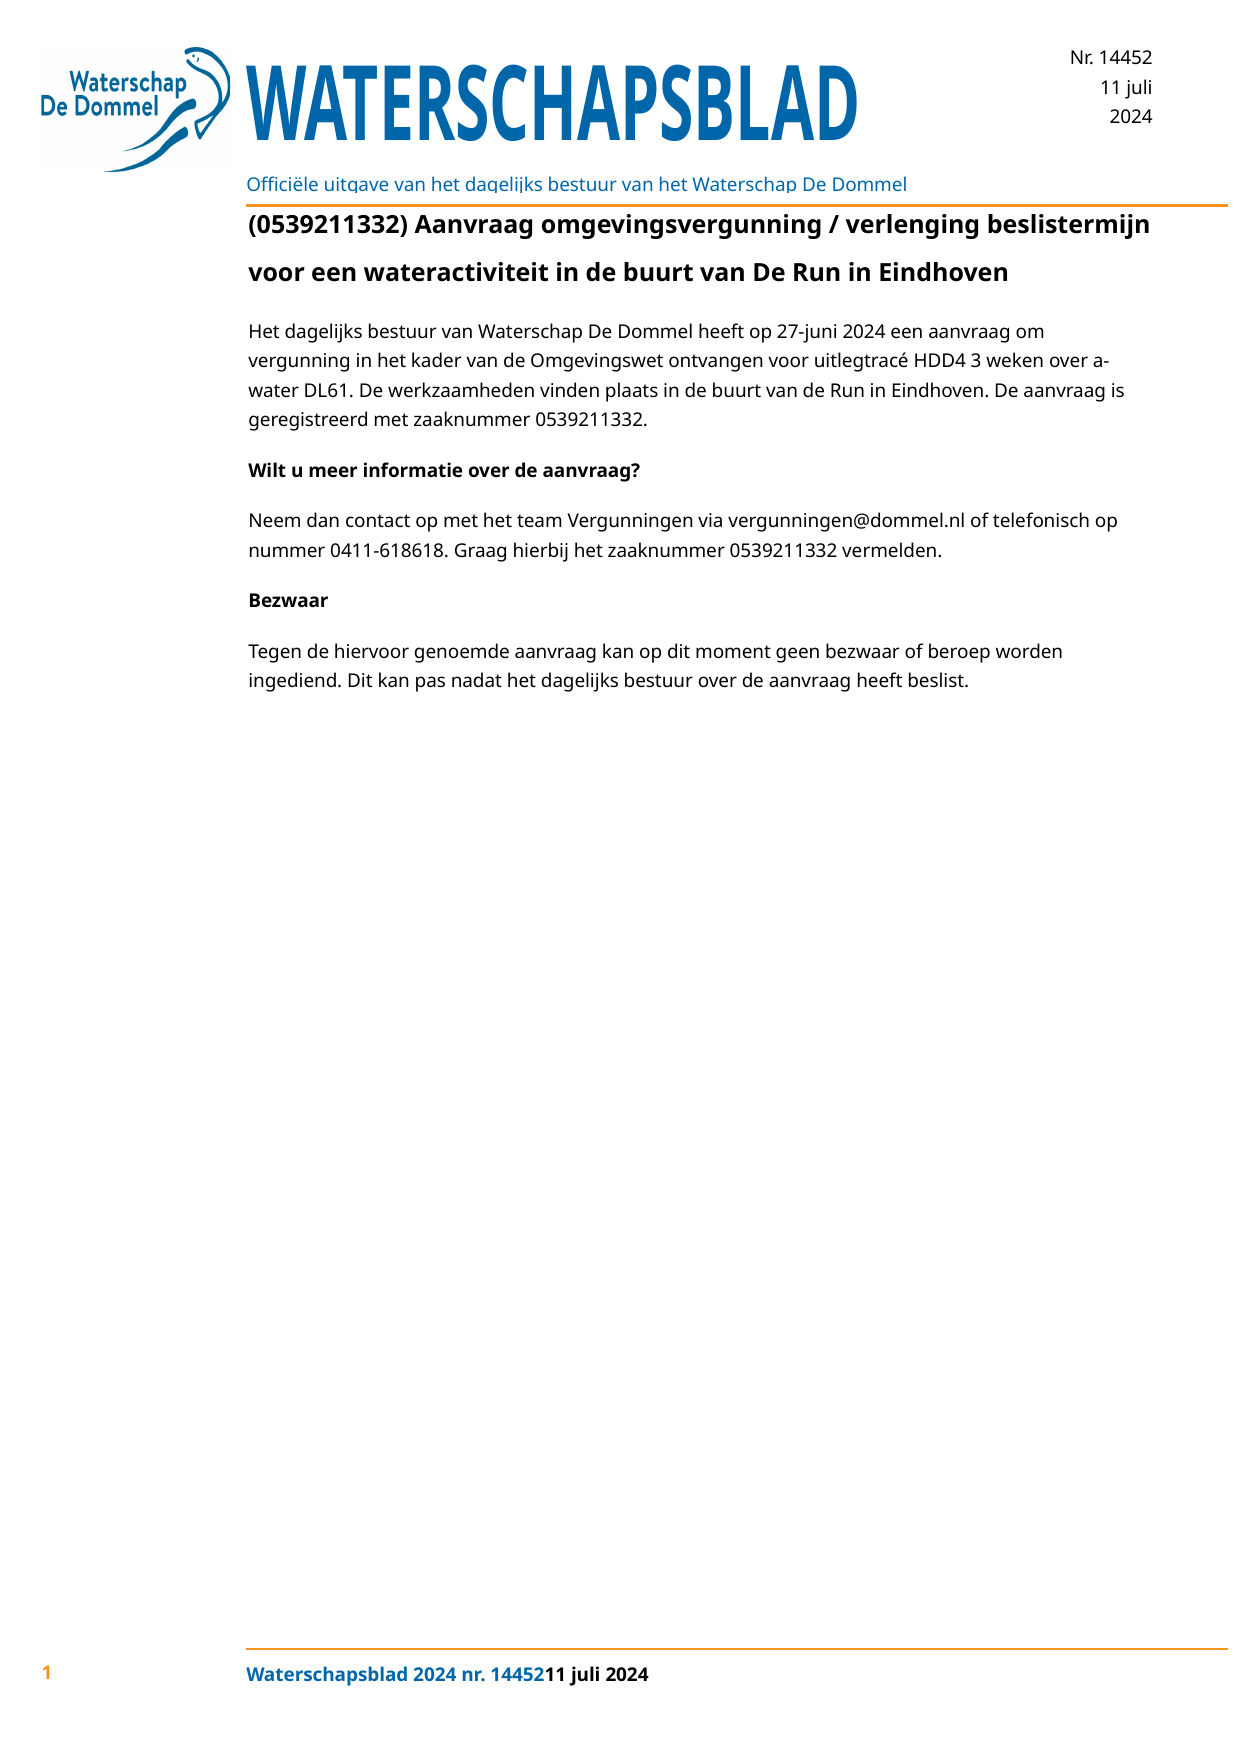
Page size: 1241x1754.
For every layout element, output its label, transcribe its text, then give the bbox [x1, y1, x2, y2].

text Tegen de hiervoor genoemde aanvraag kan op dit moment geen bezwaar of beroep worden ingediend. Dit kan pas nadat het dagelijks bestuur over de aanvraag heeft beslist. [248, 638, 1152, 693]
picture [41, 47, 231, 172]
text Het dagelijks bestuur van Waterschap De Dommel heeft op 27-juni 2024 een aanvraag om vergunning in het kader van de Omgevingswet ontvangen voor uitlegtracé HDD4 3 weken over a-water DL61. De werkzaamheden vinden plaats in de buurt van de Run in Eindhoven. De aanvraag is geregistreerd met zaaknummer 0539211332. [248, 318, 1152, 432]
text (0539211332) Aanvraag omgevingsvergunning / verlenging beslistermijn voor een wateractiviteit in de buurt van De Run in Eindhoven [248, 207, 1152, 288]
picture [45, 99, 51, 111]
text Wilt u meer informatie over de aanvraag? [248, 457, 1152, 483]
text Bezwaar [248, 587, 1152, 613]
text Neem dan contact op met het team Vergunningen via vergunningen@dommel.nl of telefonisch op nummer 0411-618618. Graag hierbij het zaaknummer 0539211332 vermelden. [248, 507, 1152, 563]
picture [204, 47, 231, 76]
picture [198, 118, 210, 131]
